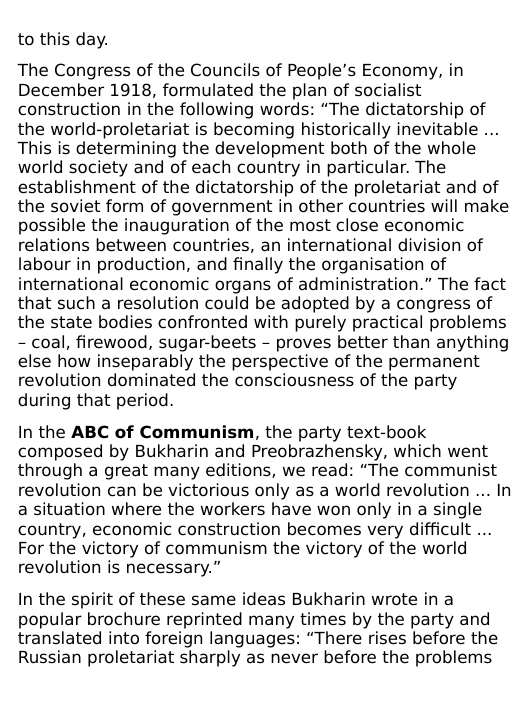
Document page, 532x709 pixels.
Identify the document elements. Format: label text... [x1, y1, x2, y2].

text to this day. [18, 29, 514, 49]
text The Congress of the Councils of People’s Economy, in December 1918, formulated the plan of socialist construction in the following words: “The dictatorship of the world-proletariat is becoming historically inevitable ... This is determining the development both of the whole world society and of each country in particular. The establishment of the dictatorship of the proletariat and of the soviet form of government in other countries will make possible the inauguration of the most close economic relations between countries, an international division of labour in production, and finally the organisation of international economic organs of administration.” The fact that such a resolution could be adopted by a congress of the state bodies confronted with purely practical problems – coal, firewood, sugar-beets – proves better than anything else how inseparably the perspective of the permanent revolution dominated the consciousness of the party during that period. [18, 61, 514, 410]
text In the ABC of Communism, the party text-book composed by Bukharin and Preobrazhensky, which went through a great many editions, we read: “The communist revolution can be victorious only as a world revolution ... In a situation where the workers have won only in a single country, economic construction becomes very difficult ... For the victory of communism the victory of the world revolution is necessary.” [18, 423, 514, 578]
text In the spirit of these same ideas Bukharin wrote in a popular brochure reprinted many times by the party and translated into foreign languages: “There rises before the Russian proletariat sharply as never before the problems [18, 590, 514, 668]
